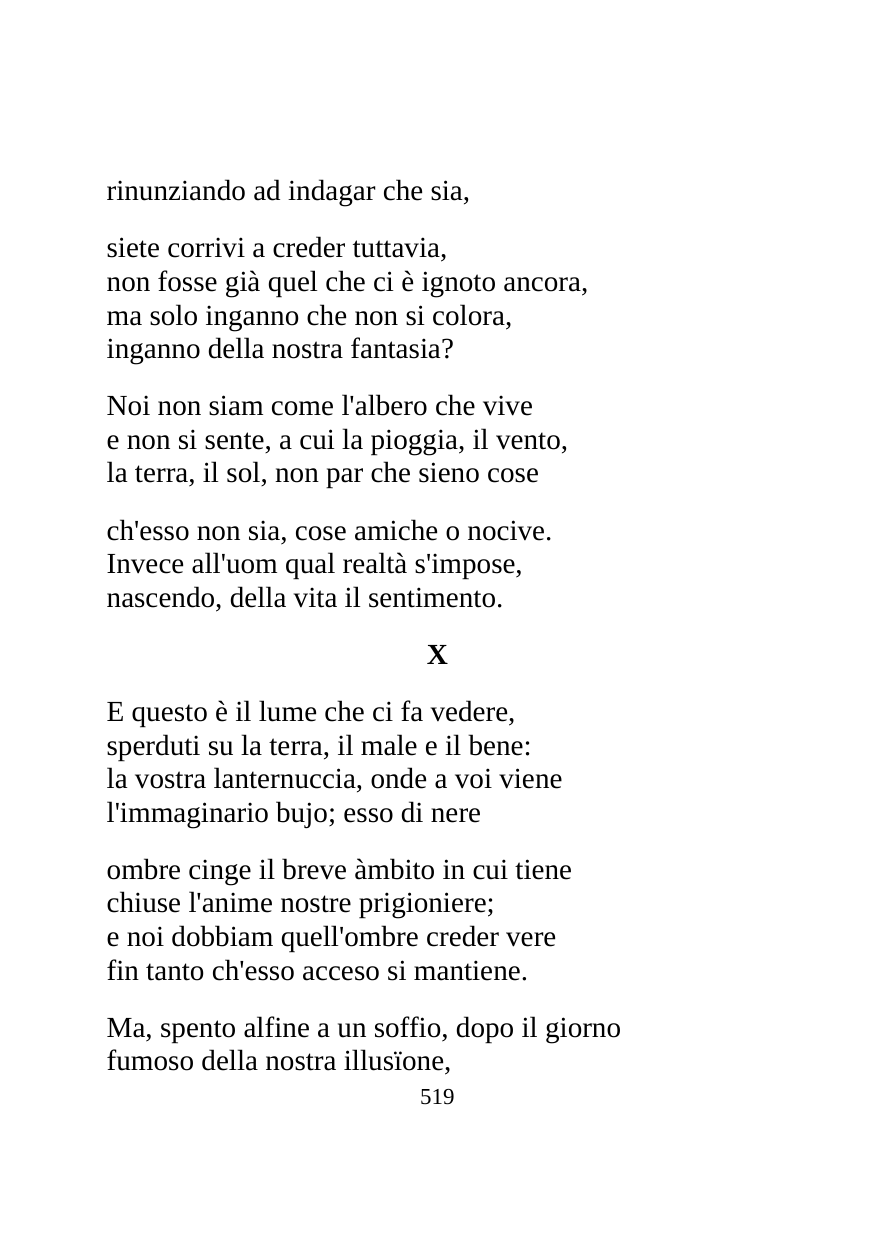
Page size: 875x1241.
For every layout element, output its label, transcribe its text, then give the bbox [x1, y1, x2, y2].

text non fosse già quel che ci è ignoto ancora, [106, 264, 768, 298]
text e non si sente, a cui la pioggia, il vento, [106, 422, 768, 456]
text l'immaginario bujo; esso di nere [106, 795, 768, 828]
text e noi dobbiam quell'ombre creder vere [106, 919, 768, 953]
text E questo è il lume che ci fa vedere, [106, 694, 768, 728]
text X [106, 637, 768, 671]
text fumoso della nostra illusïone, [106, 1043, 768, 1077]
text Noi non siam come l'albero che vive [106, 388, 768, 422]
text sperduti su la terra, il male e il bene: [106, 728, 768, 761]
text rinunziando ad indagar che sia, [106, 173, 768, 207]
text ma solo inganno che non si colora, [106, 298, 768, 331]
text Ma, spento alfine a un soffio, dopo il giorno [106, 1010, 768, 1043]
text nascendo, della vita il sentimento. [106, 580, 768, 613]
text inganno della nostra fantasia? [106, 331, 768, 365]
text fin tanto ch'esso acceso si mantiene. [106, 953, 768, 986]
text la terra, il sol, non par che sieno cose [106, 456, 768, 489]
text siete corrivi a creder tuttavia, [106, 231, 768, 264]
text chiuse l'anime nostre prigioniere; [106, 886, 768, 919]
text ch'esso non sia, cose amiche o nocive. [106, 513, 768, 546]
text ombre cinge il breve àmbito in cui tiene [106, 852, 768, 886]
text la vostra lanternuccia, onde a voi viene [106, 761, 768, 795]
text Invece all'uom qual realtà s'impose, [106, 546, 768, 580]
